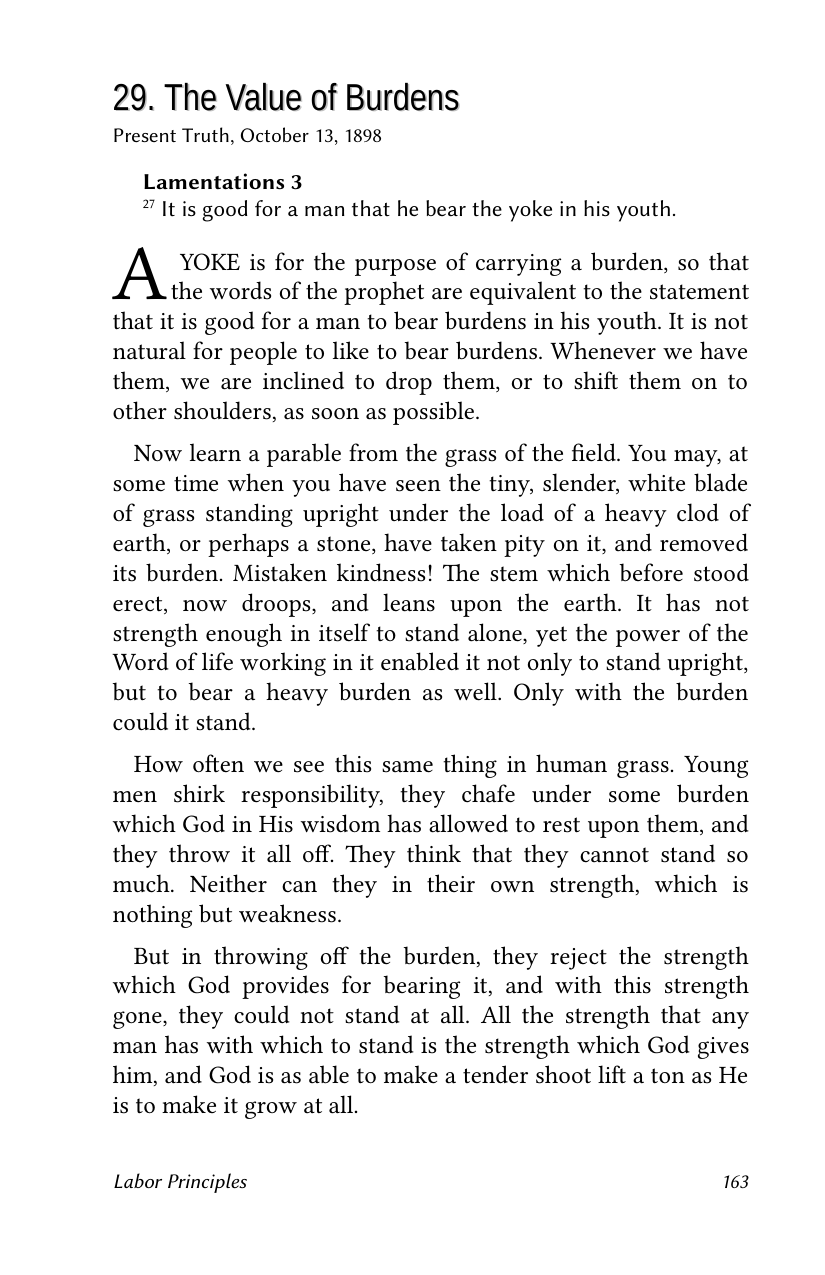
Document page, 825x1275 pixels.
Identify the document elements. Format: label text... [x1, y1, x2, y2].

text But in throwing off the burden, they reject the strength which God provides for bearing it, and with this strength gone, they could not stand at all. All the strength that any man has with which to stand is the strength which God gives him, and God is as able to make a tender shoot lift a ton as He is to make it grow at all. [112, 942, 750, 1120]
text Present Truth, October 13, 1898 [112, 124, 750, 148]
title The Value of Burdens [112, 75, 750, 118]
text A YOKE is for the purpose of carrying a burden, so that the words of the prophet are equivalent to the statement that it is good for a man to bear burdens in his youth. It is not natural for people to like to bear burdens. Whenever we have them, we are inclined to drop them, or to shift them on to other shoulders, as soon as possible. [112, 248, 750, 426]
text Lamentations 3 [142, 169, 750, 195]
text Now learn a parable from the grass of the field. You may, at some time when you have seen the tiny, slender, white blade of grass standing upright under the load of a heavy clod of earth, or perhaps a stone, have taken pity on it, and removed its burden. Mistaken kindness! The stem which before stood erect, now droops, and leans upon the earth. It has not strength enough in itself to stand alone, yet the power of the Word of life working in it enabled it not only to stand upright, but to bear a heavy burden as well. Only with the burden could it stand. [112, 439, 750, 737]
text How often we see this same thing in human grass. Young men shirk responsibility, they chafe under some burden which God in His wisdom has allowed to rest upon them, and they throw it all off. They think that they cannot stand so much. Neither can they in their own strength, which is nothing but weakness. [112, 750, 750, 928]
text 27 It is good for a man that he bear the yoke in his youth. [142, 196, 720, 222]
